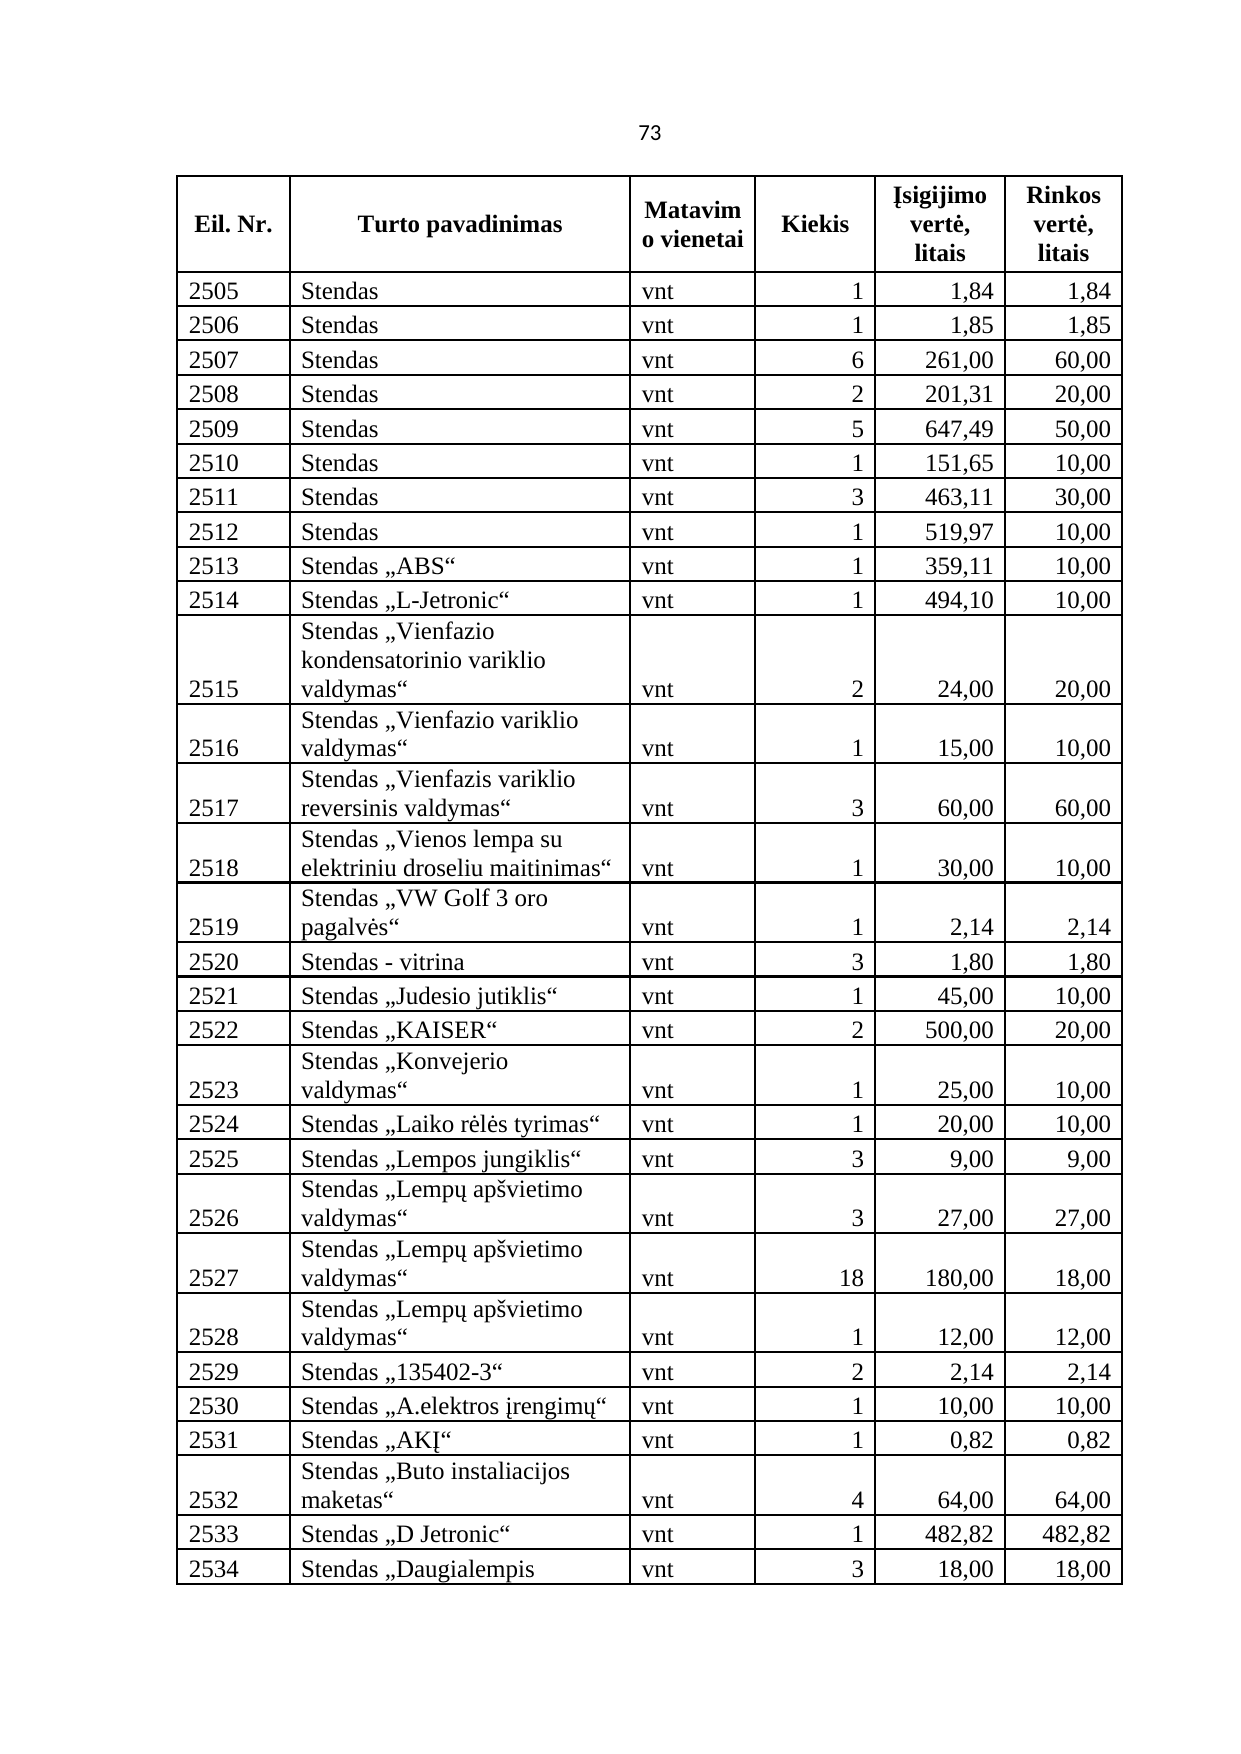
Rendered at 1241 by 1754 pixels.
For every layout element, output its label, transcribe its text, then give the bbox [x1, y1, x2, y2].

table_cell 359,11 [876, 548, 1004, 580]
table_cell 50,00 [1006, 410, 1121, 442]
table_cell 18 [756, 1234, 874, 1292]
table_cell 10,00 [1006, 548, 1121, 580]
table_cell 64,00 [876, 1456, 1004, 1514]
table_cell 20,00 [1006, 376, 1121, 408]
table_cell vnt [631, 943, 754, 975]
table_cell vnt [631, 1046, 754, 1104]
table_cell 1 [756, 1516, 874, 1548]
table_cell Stendas „Lempų apšvietimo valdymas“ [291, 1294, 629, 1351]
table_cell vnt [631, 479, 754, 511]
table_cell Stendas „Lempų apšvietimo valdymas“ [291, 1234, 629, 1292]
table_cell vnt [631, 1516, 754, 1548]
table_cell 10,00 [1006, 978, 1121, 1010]
table_cell Stendas „AKĮ“ [291, 1422, 629, 1454]
table_cell 1,84 [876, 273, 1004, 305]
table_cell Stendas [291, 273, 629, 305]
table_cell 2528 [178, 1294, 289, 1351]
table_cell 180,00 [876, 1234, 1004, 1292]
table_cell 45,00 [876, 978, 1004, 1010]
table_cell 1,85 [1006, 307, 1121, 339]
table_cell 2517 [178, 764, 289, 822]
table_cell 2523 [178, 1046, 289, 1104]
table_cell 18,00 [1006, 1234, 1121, 1292]
table_cell 10,00 [1006, 445, 1121, 477]
table_cell 2534 [178, 1550, 289, 1583]
table_cell 2505 [178, 273, 289, 305]
table_cell Stendas „Vienfazio kondensatorinio variklio valdymas“ [291, 616, 629, 703]
table_cell 1 [756, 1106, 874, 1138]
table_cell vnt [631, 884, 754, 941]
table_cell vnt [631, 376, 754, 408]
table_cell vnt [631, 582, 754, 614]
table_cell 18,00 [876, 1550, 1004, 1583]
table_cell 18,00 [1006, 1550, 1121, 1583]
table_cell 2,14 [1006, 884, 1121, 941]
table_cell Stendas [291, 341, 629, 374]
table_cell 60,00 [876, 764, 1004, 822]
table_cell 2521 [178, 978, 289, 1010]
table_cell Stendas „Judesio jutiklis“ [291, 978, 629, 1010]
table_cell 10,00 [876, 1388, 1004, 1420]
table_cell 24,00 [876, 616, 1004, 703]
table_cell vnt [631, 1388, 754, 1420]
table_cell Stendas [291, 445, 629, 477]
table_cell Stendas [291, 376, 629, 408]
table_cell vnt [631, 1106, 754, 1138]
table_cell 2,14 [876, 1353, 1004, 1386]
table_cell 1 [756, 884, 874, 941]
table_cell 2525 [178, 1140, 289, 1172]
table_cell 10,00 [1006, 582, 1121, 614]
table_cell 12,00 [876, 1294, 1004, 1351]
table_cell 1,80 [876, 943, 1004, 975]
table_cell 20,00 [1006, 616, 1121, 703]
table_cell 2526 [178, 1175, 289, 1232]
table_cell 1 [756, 705, 874, 762]
table_cell Stendas „VW Golf 3 oro pagalvės“ [291, 884, 629, 941]
table_cell 1 [756, 548, 874, 580]
table_cell vnt [631, 1234, 754, 1292]
table_header Turto pavadinimas [291, 177, 629, 271]
table_cell 2 [756, 1353, 874, 1386]
table_cell 2 [756, 1012, 874, 1044]
table_cell 20,00 [876, 1106, 1004, 1138]
table_cell vnt [631, 445, 754, 477]
table_cell Stendas „KAISER“ [291, 1012, 629, 1044]
table_cell Stendas „Laiko rėlės tyrimas“ [291, 1106, 629, 1138]
table_cell 1 [756, 307, 874, 339]
table_cell 25,00 [876, 1046, 1004, 1104]
table_cell 2510 [178, 445, 289, 477]
table_cell 2 [756, 376, 874, 408]
table_cell 1 [756, 582, 874, 614]
table_cell 1 [756, 445, 874, 477]
table_cell Stendas [291, 479, 629, 511]
table_cell 2515 [178, 616, 289, 703]
table_cell vnt [631, 764, 754, 822]
table_cell 6 [756, 341, 874, 374]
table_cell Stendas „Konvejerio valdymas“ [291, 1046, 629, 1104]
table_cell Stendas - vitrina [291, 943, 629, 975]
table_cell 30,00 [876, 824, 1004, 881]
table_cell vnt [631, 1012, 754, 1044]
table_cell 64,00 [1006, 1456, 1121, 1514]
table_cell Stendas „Buto instaliacijos maketas“ [291, 1456, 629, 1514]
table_header Įsigijimo vertė, litais [876, 177, 1004, 271]
table_cell 2 [756, 616, 874, 703]
table_cell 2529 [178, 1353, 289, 1386]
table_cell 2,14 [876, 884, 1004, 941]
table_cell 2513 [178, 548, 289, 580]
table_cell 1,84 [1006, 273, 1121, 305]
table_header Kiekis [756, 177, 874, 271]
table_cell vnt [631, 1550, 754, 1583]
table_cell 10,00 [1006, 1106, 1121, 1138]
table_cell vnt [631, 1422, 754, 1454]
table_cell 2507 [178, 341, 289, 374]
table_cell Stendas „A.elektros įrengimų“ [291, 1388, 629, 1420]
table_cell vnt [631, 1140, 754, 1172]
table_cell 9,00 [876, 1140, 1004, 1172]
table_cell 1 [756, 513, 874, 546]
table_cell 500,00 [876, 1012, 1004, 1044]
table_cell Stendas „Lempos jungiklis“ [291, 1140, 629, 1172]
table_cell vnt [631, 341, 754, 374]
table_cell 2,14 [1006, 1353, 1121, 1386]
table_cell Stendas „Daugialempis [291, 1550, 629, 1583]
table_cell 1,85 [876, 307, 1004, 339]
table_cell Stendas „135402-3“ [291, 1353, 629, 1386]
table_cell Stendas „L-Jetronic“ [291, 582, 629, 614]
table_cell 0,82 [876, 1422, 1004, 1454]
table_cell 3 [756, 1140, 874, 1172]
table_cell 15,00 [876, 705, 1004, 762]
table_cell 2512 [178, 513, 289, 546]
table_cell vnt [631, 616, 754, 703]
table_cell vnt [631, 1175, 754, 1232]
table_cell vnt [631, 1294, 754, 1351]
table_cell 0,82 [1006, 1422, 1121, 1454]
table_cell 10,00 [1006, 824, 1121, 881]
table_cell 261,00 [876, 341, 1004, 374]
table_cell 2519 [178, 884, 289, 941]
table_cell 10,00 [1006, 513, 1121, 546]
table_cell Stendas [291, 410, 629, 442]
table_cell Stendas [291, 307, 629, 339]
table_cell 647,49 [876, 410, 1004, 442]
table_cell 60,00 [1006, 764, 1121, 822]
table_cell 482,82 [1006, 1516, 1121, 1548]
table_cell Stendas „Vienos lempa su elektriniu droseliu maitinimas“ [291, 824, 629, 881]
table_cell 5 [756, 410, 874, 442]
table_cell 482,82 [876, 1516, 1004, 1548]
table_cell 60,00 [1006, 341, 1121, 374]
table_cell 151,65 [876, 445, 1004, 477]
table_cell 3 [756, 1175, 874, 1232]
table_cell 2508 [178, 376, 289, 408]
table_cell vnt [631, 824, 754, 881]
table_cell 463,11 [876, 479, 1004, 511]
table_cell 2511 [178, 479, 289, 511]
table_cell 3 [756, 764, 874, 822]
table_cell 2527 [178, 1234, 289, 1292]
table_cell 2514 [178, 582, 289, 614]
table_header Matavimo vienetai [631, 177, 754, 271]
table_cell Stendas [291, 513, 629, 546]
table_cell 2533 [178, 1516, 289, 1548]
table_cell vnt [631, 548, 754, 580]
table_cell 20,00 [1006, 1012, 1121, 1044]
table_cell 2518 [178, 824, 289, 881]
table_cell 201,31 [876, 376, 1004, 408]
table_cell 2532 [178, 1456, 289, 1514]
table_cell 2520 [178, 943, 289, 975]
table_cell 2516 [178, 705, 289, 762]
table_cell 1 [756, 1388, 874, 1420]
table_cell 27,00 [876, 1175, 1004, 1232]
table_cell 3 [756, 479, 874, 511]
table_cell 3 [756, 943, 874, 975]
table_cell 2509 [178, 410, 289, 442]
table_cell 1,80 [1006, 943, 1121, 975]
table_cell 4 [756, 1456, 874, 1514]
table_header Rinkos vertė, litais [1006, 177, 1121, 271]
table_cell 2506 [178, 307, 289, 339]
table_cell 10,00 [1006, 1388, 1121, 1420]
table_cell 30,00 [1006, 479, 1121, 511]
table_cell vnt [631, 513, 754, 546]
table_cell vnt [631, 410, 754, 442]
table_cell 10,00 [1006, 705, 1121, 762]
table_cell vnt [631, 273, 754, 305]
table_cell 2531 [178, 1422, 289, 1454]
table_cell 10,00 [1006, 1046, 1121, 1104]
table_cell vnt [631, 978, 754, 1010]
table_cell vnt [631, 1456, 754, 1514]
table_cell 1 [756, 824, 874, 881]
table_cell 2522 [178, 1012, 289, 1044]
table_cell 519,97 [876, 513, 1004, 546]
table_cell Stendas „D Jetronic“ [291, 1516, 629, 1548]
table_cell Stendas „Vienfazio variklio valdymas“ [291, 705, 629, 762]
table_cell vnt [631, 307, 754, 339]
table_cell 494,10 [876, 582, 1004, 614]
table_cell 1 [756, 273, 874, 305]
table_cell Stendas „ABS“ [291, 548, 629, 580]
table_cell 9,00 [1006, 1140, 1121, 1172]
table_cell 12,00 [1006, 1294, 1121, 1351]
table_header Eil. Nr. [178, 177, 289, 271]
table_cell 27,00 [1006, 1175, 1121, 1232]
table_cell Stendas „Vienfazis variklio reversinis valdymas“ [291, 764, 629, 822]
table_cell 3 [756, 1550, 874, 1583]
table_cell vnt [631, 1353, 754, 1386]
table_cell vnt [631, 705, 754, 762]
table_cell 1 [756, 1422, 874, 1454]
table_cell Stendas „Lempų apšvietimo valdymas“ [291, 1175, 629, 1232]
table_cell 2530 [178, 1388, 289, 1420]
table_cell 1 [756, 1046, 874, 1104]
table_cell 1 [756, 1294, 874, 1351]
table_cell 1 [756, 978, 874, 1010]
table_cell 2524 [178, 1106, 289, 1138]
